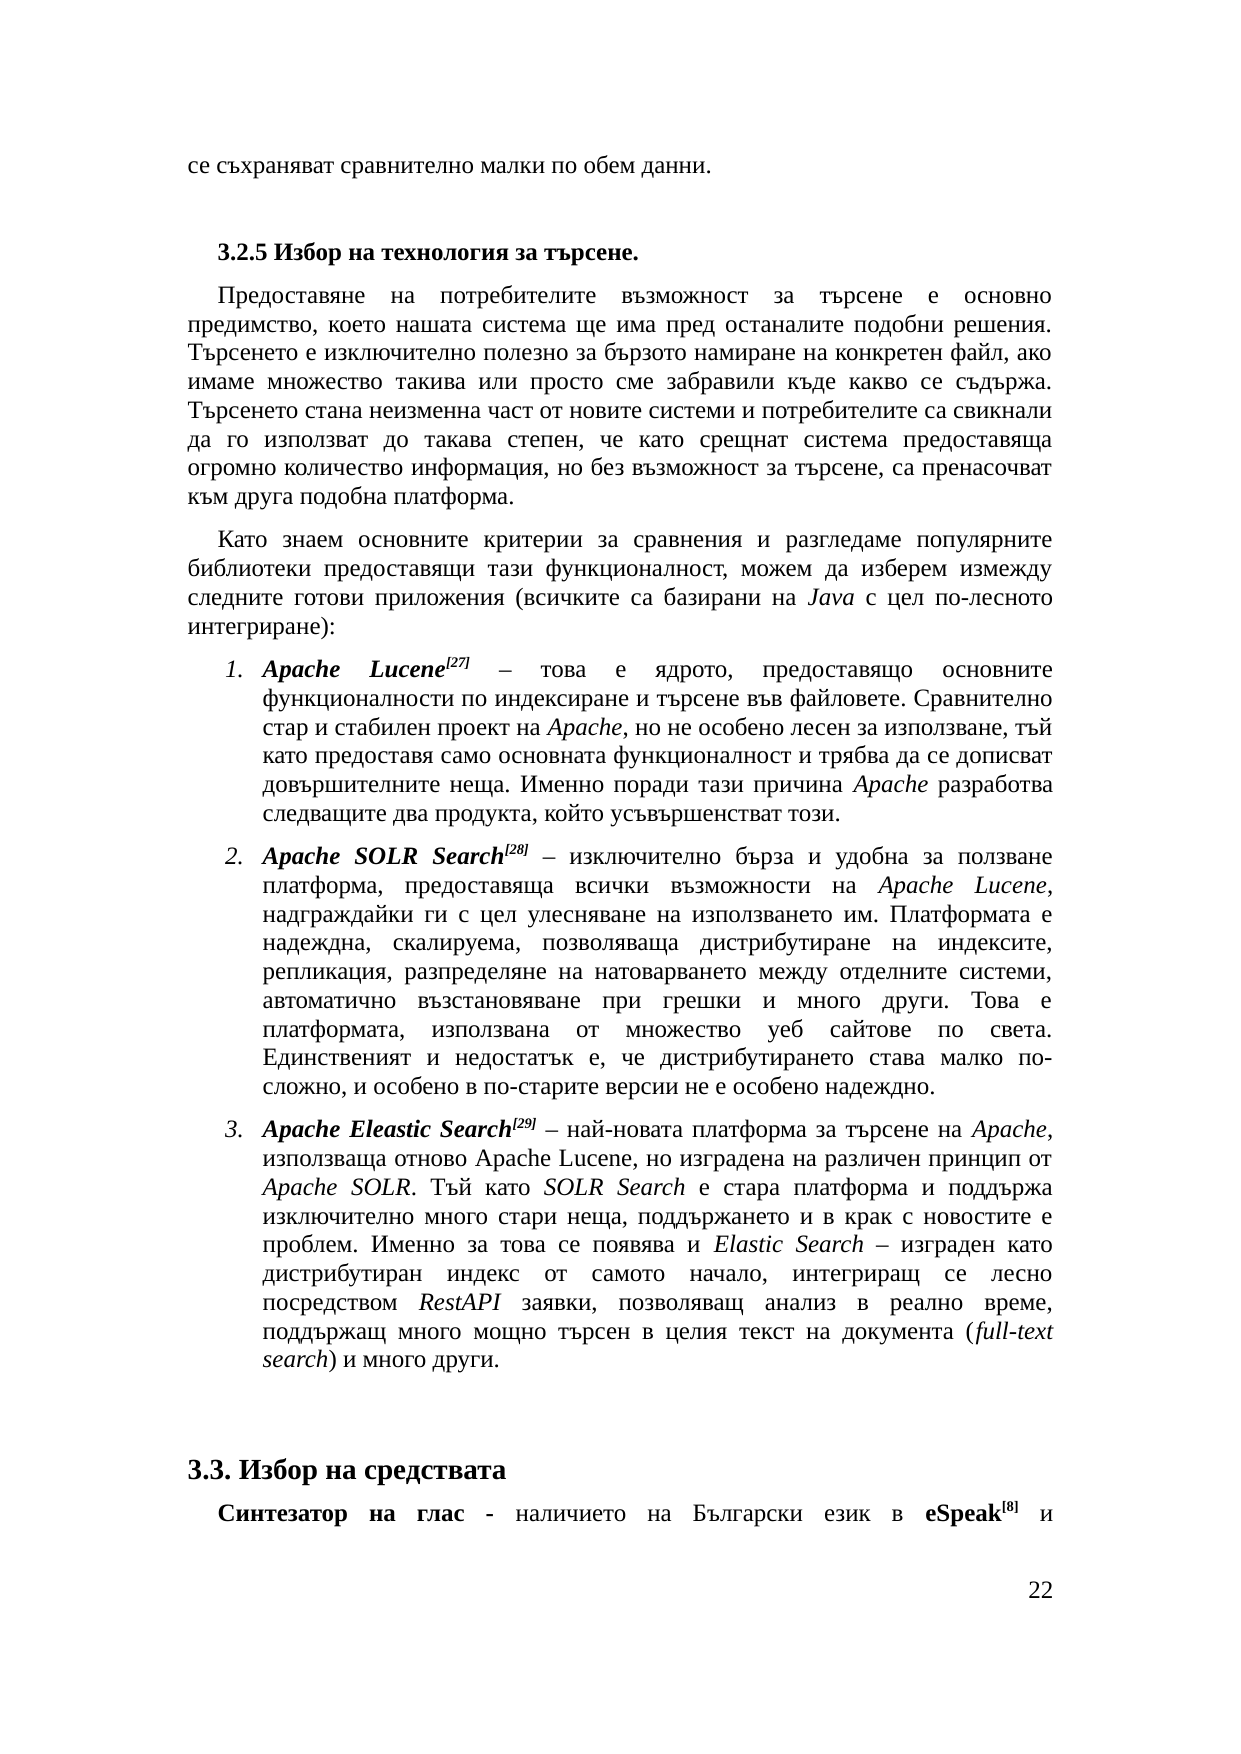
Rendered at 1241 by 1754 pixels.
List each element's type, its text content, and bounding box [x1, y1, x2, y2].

text се съхраняват сравнително малки по обем данни. [187, 150, 1053, 179]
text 3.2.5 Избор на технология за търсене. [187, 237, 1053, 265]
subtitle 3.3. Избор на средствата [187, 1452, 1053, 1486]
list Apache Eleastic Search[29] – най-новата платформа за търсене на Apache, използваща отново Apache Lucene, но изградена на различен принцип от Apache SOLR. Тъй като SOLR Search е стара платформа и поддържа изключително много стари неща, поддържането и в крак с новостите е проблем. Именно за това се появява и Elastic Search – изграден като дистрибутиран индекс от самото начало, интегриращ се лесно посредством RestAPI заявки, позволяващ анализ в реално време, поддържащ много мощно търсен в целия текст на документа (full-text search) и много други. [225, 1114, 1053, 1373]
text Предоставяне на потребителите възможност за търсене е основно предимство, което нашата система ще има пред останалите подобни решения. Търсенето е изключително полезно за бързото намиране на конкретен файл, ако имаме множество такива или просто сме забравили къде какво се съдържа. Търсенето стана неизменна част от новите системи и потребителите са свикнали да го използват до такава степен, че като срещнат система предоставяща огромно количество информация, но без възможност за търсене, са пренасочват към друга подобна платформа. [187, 280, 1053, 510]
text Синтезатор на глас - наличието на Български език в eSpeak[8] и [187, 1498, 1053, 1527]
list Apache SOLR Search[28] – изключително бърза и удобна за ползване платформа, предоставяща всички възможности на Apache Lucene, надграждайки ги с цел улесняване на използването им. Платформата е надеждна, скалируема, позволяваща дистрибутиране на индексите, репликация, разпределяне на натоварването между отделните системи, автоматично възстановяване при грешки и много други. Това е платформата, използвана от множество уеб сайтове по света. Единственият и недостатък е, че дистрибутирането става малко по-сложно, и особено в по-старите версии не е особено надеждно. [225, 841, 1053, 1100]
list Apache Lucene[27] – това е ядрото, предоставящо основните функционалности по индексиране и търсене във файловете. Сравнително стар и стабилен проект на Apache, но не особено лесен за използване, тъй като предоставя само основната функционалност и трябва да се дописват довършителните неща. Именно поради тази причина Apache разработва следващите два продукта, който усъвършенстват този. [225, 654, 1053, 827]
text Като знаем основните критерии за сравнения и разгледаме популярните библиотеки предоставящи тази функционалност, можем да изберем измежду следните готови приложения (всичките са базирани на Java с цел по-лесното интегриране): [187, 524, 1053, 639]
